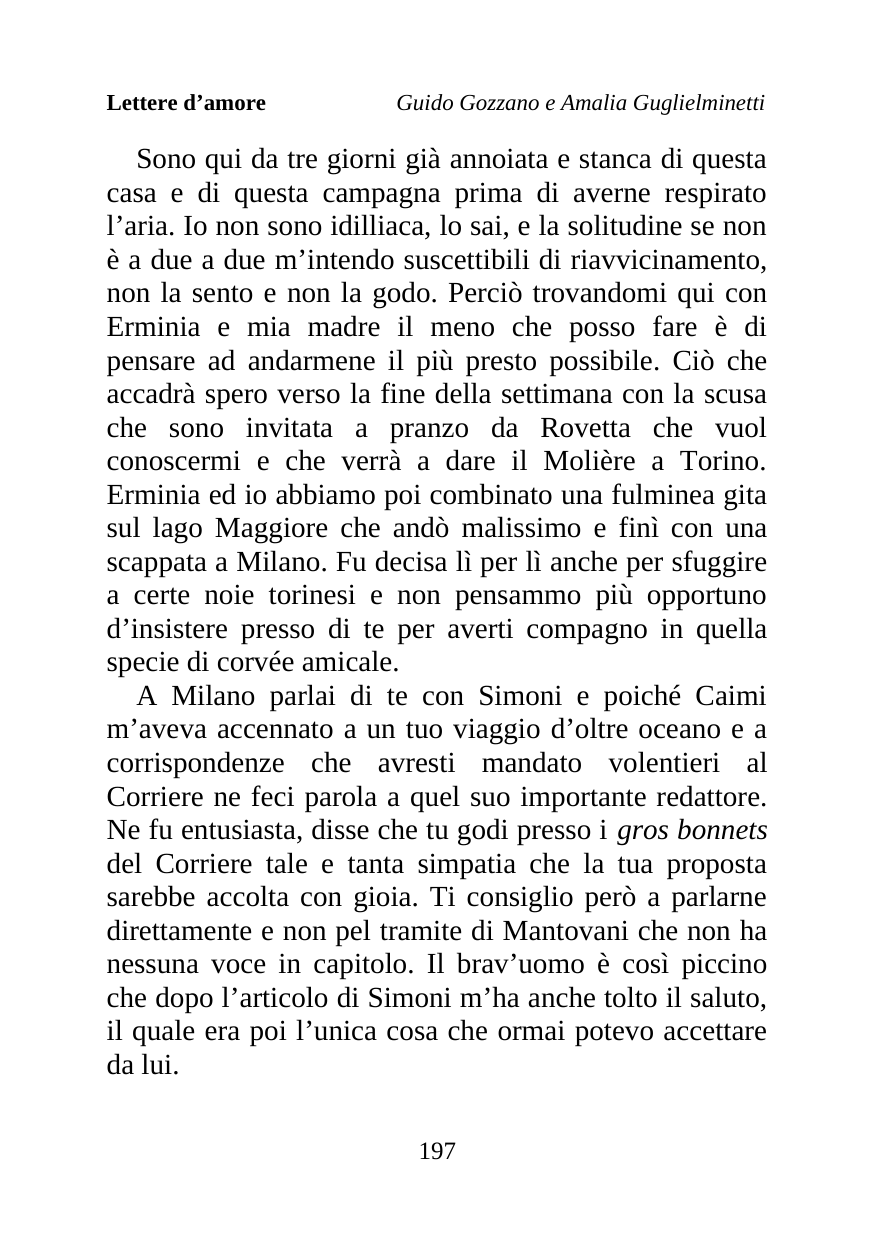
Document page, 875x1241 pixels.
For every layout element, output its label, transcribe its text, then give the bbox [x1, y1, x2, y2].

text A Milano parlai di te con Simoni e poiché Caimi m’aveva accennato a un tuo viaggio d’oltre oceano e a corrispondenze che avresti mandato volentieri al Corriere ne feci parola a quel suo importante redattore. Ne fu entusiasta, disse che tu godi presso i gros bonnets del Corriere tale e tanta simpatia che la tua proposta sarebbe accolta con gioia. Ti consiglio però a parlarne direttamente e non pel tramite di Mantovani che non ha nessuna voce in capitolo. Il brav’uomo è così piccino che dopo l’articolo di Simoni m’ha anche tolto il saluto, il quale era poi l’unica cosa che ormai potevo accettare da lui. [106, 678, 768, 1081]
text Sono qui da tre giorni già annoiata e stanca di questa casa e di questa campagna prima di averne respirato l’aria. Io non sono idilliaca, lo sai, e la solitudine se non è a due a due m’intendo suscettibili di riavvicinamento, non la sento e non la godo. Perciò trovandomi qui con Erminia e mia madre il meno che posso fare è di pensare ad andarmene il più presto possibile. Ciò che accadrà spero verso la fine della settimana con la scusa che sono invitata a pranzo da Rovetta che vuol conoscermi e che verrà a dare il Molière a Torino. Erminia ed io abbiamo poi combinato una fulminea gita sul lago Maggiore che andò malissimo e finì con una scappata a Milano. Fu decisa lì per lì anche per sfuggire a certe noie torinesi e non pensammo più opportuno d’insistere presso di te per averti compagno in quella specie di corvée amicale. [106, 141, 768, 678]
